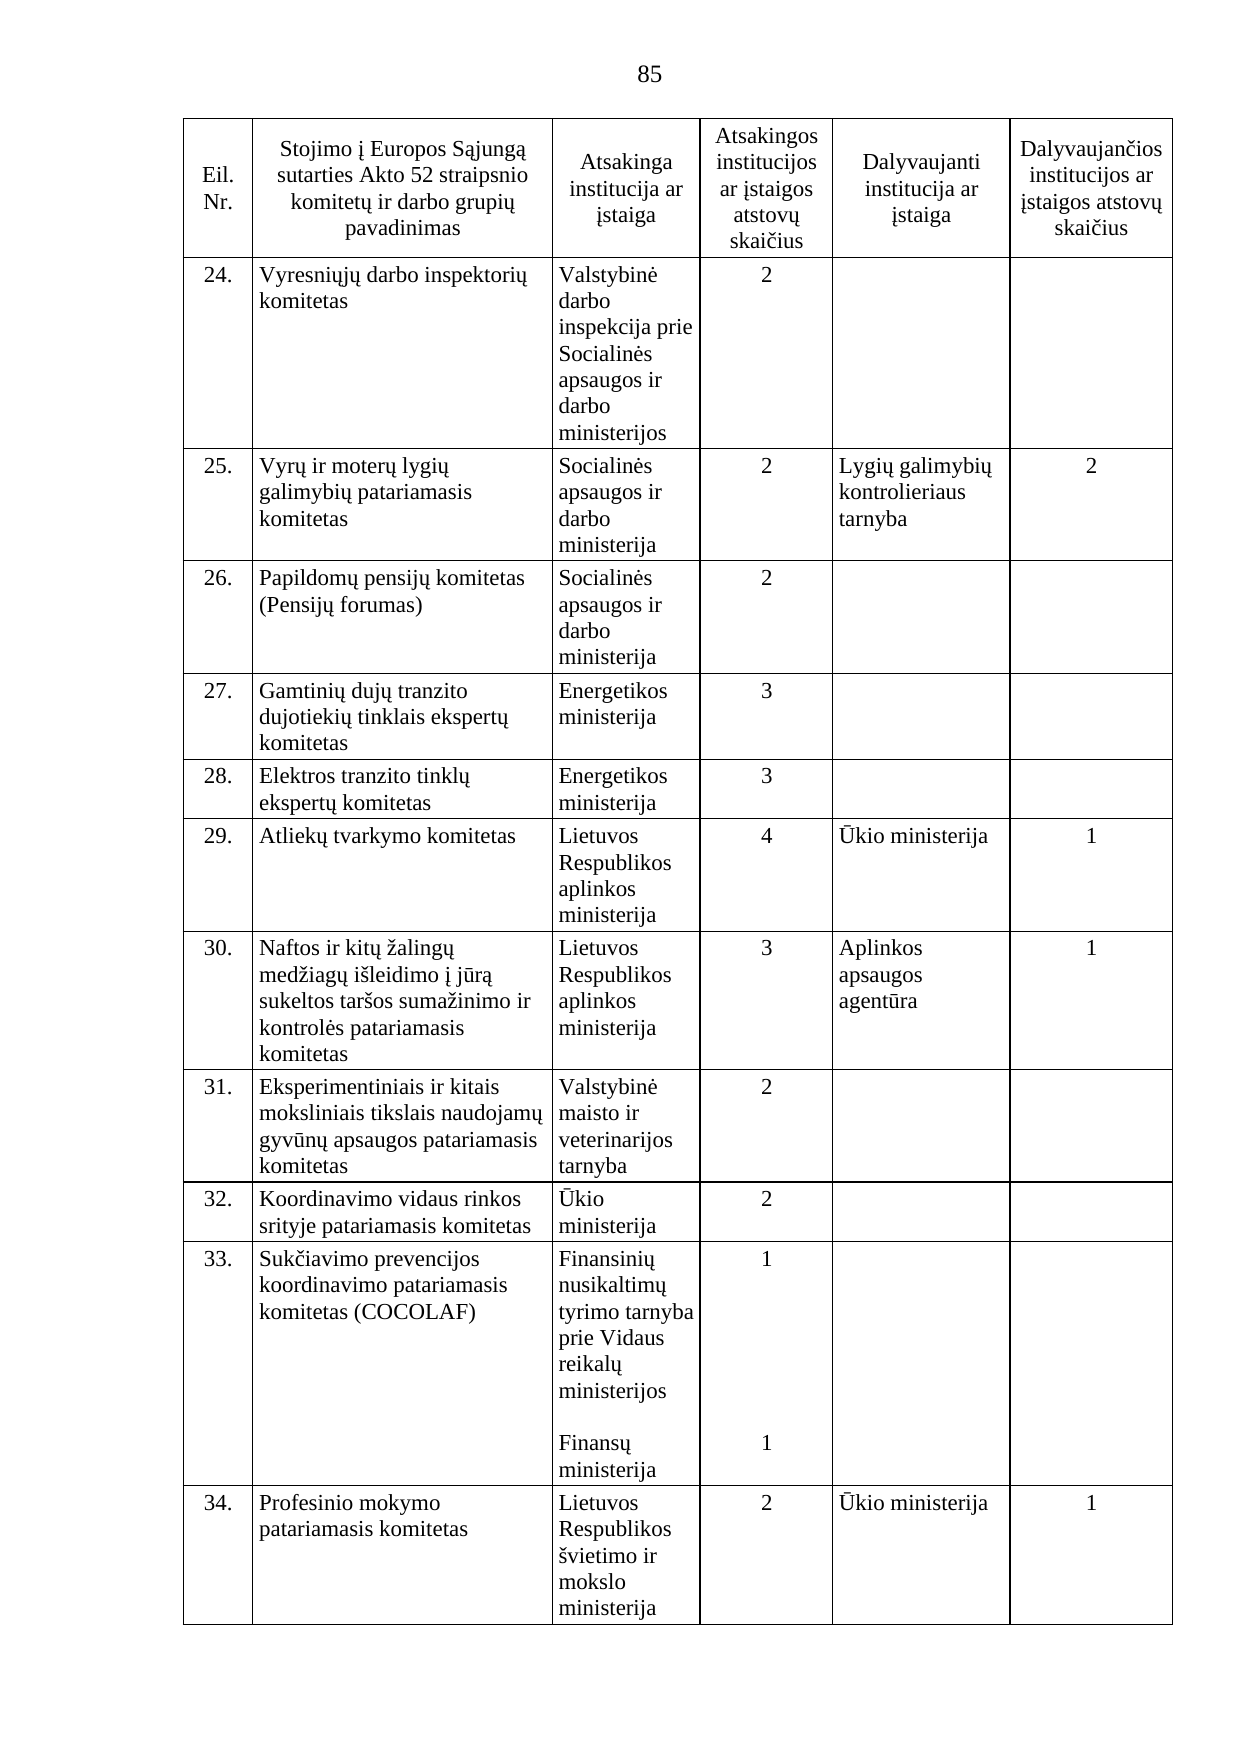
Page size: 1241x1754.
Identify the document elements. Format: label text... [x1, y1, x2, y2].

table_cell [1011, 1070, 1172, 1181]
table_cell 3 [701, 760, 832, 818]
table_cell Socialinės apsaugos ir darbo ministerija [553, 449, 699, 560]
table_cell 27. [184, 674, 252, 759]
table_cell 3 [701, 932, 832, 1069]
table_cell 1 1 [701, 1242, 832, 1485]
table_cell Ūkio ministerija [833, 1486, 1009, 1624]
table_cell Profesinio mokymo patariamasis komitetas [253, 1486, 552, 1624]
table_cell Vyresniųjų darbo inspektorių komitetas [253, 258, 552, 448]
table_cell Papildomų pensijų komitetas (Pensijų forumas) [253, 561, 552, 673]
table_cell Naftos ir kitų žalingų medžiagų išleidimo į jūrą sukeltos taršos sumažinimo ir kontrolės patariamasis komitetas [253, 932, 552, 1069]
table_cell Aplinkos apsaugos agentūra [833, 932, 1009, 1069]
table_cell [833, 760, 1009, 818]
table_cell Vyrų ir moterų lygių galimybių patariamasis komitetas [253, 449, 552, 560]
table_cell 2 [701, 1183, 832, 1241]
table_cell [1011, 258, 1172, 448]
table_cell Eksperimentiniais ir kitais moksliniais tikslais naudojamų gyvūnų apsaugos patariamasis komitetas [253, 1070, 552, 1181]
table_cell 26. [184, 561, 252, 673]
table_cell Gamtinių dujų tranzito dujotiekių tinklais ekspertų komitetas [253, 674, 552, 759]
table_cell 2 [701, 258, 832, 448]
table_cell 24. [184, 258, 252, 448]
table_header Stojimo į Europos Sąjungą sutarties Akto 52 straipsnio komitetų ir darbo grupių pavadinimas [253, 119, 552, 257]
table_cell 1 [1011, 1486, 1172, 1624]
table_cell [833, 674, 1009, 759]
table_cell Energetikos ministerija [553, 674, 699, 759]
table_header Dalyvaujanti institucija ar įstaiga [833, 119, 1009, 257]
table_cell [833, 258, 1009, 448]
table_cell Valstybinė darbo inspekcija prie Socialinės apsaugos ir darbo ministerijos [553, 258, 699, 448]
table_cell 33. [184, 1242, 252, 1485]
table_cell 29. [184, 819, 252, 931]
table_cell 28. [184, 760, 252, 818]
table_cell 30. [184, 932, 252, 1069]
table_cell Lietuvos Respublikos aplinkos ministerija [553, 932, 699, 1069]
table_cell 2 [701, 449, 832, 560]
table_cell Socialinės apsaugos ir darbo ministerija [553, 561, 699, 673]
table_cell Lietuvos Respublikos švietimo ir mokslo ministerija [553, 1486, 699, 1624]
table_cell Atliekų tvarkymo komitetas [253, 819, 552, 931]
table_cell [833, 1070, 1009, 1181]
table_cell [833, 561, 1009, 673]
table_header Atsakinga institucija ar įstaiga [553, 119, 699, 257]
table_cell Finansinių nusikaltimų tyrimo tarnyba prie Vidaus reikalų ministerijos Finansų ministerija [553, 1242, 699, 1485]
table_cell [1011, 561, 1172, 673]
table_cell Valstybinė maisto ir veterinarijos tarnyba [553, 1070, 699, 1181]
table_cell Ūkio ministerija [833, 819, 1009, 931]
table_cell Lygių galimybių kontrolieriaus tarnyba [833, 449, 1009, 560]
table_cell [1011, 1183, 1172, 1241]
table_cell 32. [184, 1183, 252, 1241]
table_cell 31. [184, 1070, 252, 1181]
table_cell [1011, 674, 1172, 759]
table_cell 2 [701, 1070, 832, 1181]
table_cell 4 [701, 819, 832, 931]
table_cell Sukčiavimo prevencijos koordinavimo patariamasis komitetas (COCOLAF) [253, 1242, 552, 1485]
table_cell 3 [701, 674, 832, 759]
table_cell Ūkio ministerija [553, 1183, 699, 1241]
table_header Atsakingos institucijos ar įstaigos atstovų skaičius [701, 119, 832, 257]
table_cell Lietuvos Respublikos aplinkos ministerija [553, 819, 699, 931]
table_cell 25. [184, 449, 252, 560]
table_cell Energetikos ministerija [553, 760, 699, 818]
table_cell [1011, 1242, 1172, 1485]
table_cell 1 [1011, 819, 1172, 931]
table_cell Elektros tranzito tinklų ekspertų komitetas [253, 760, 552, 818]
table_cell Koordinavimo vidaus rinkos srityje patariamasis komitetas [253, 1183, 552, 1241]
table_cell [833, 1242, 1009, 1485]
table_cell 2 [701, 1486, 832, 1624]
table_cell 2 [1011, 449, 1172, 560]
table_cell [1011, 760, 1172, 818]
table_cell 1 [1011, 932, 1172, 1069]
table_cell 34. [184, 1486, 252, 1624]
table_header Dalyvaujančios institucijos ar įstaigos atstovų skaičius [1011, 119, 1172, 257]
table_cell 2 [701, 561, 832, 673]
table_header Eil. Nr. [184, 119, 252, 257]
table_cell [833, 1183, 1009, 1241]
